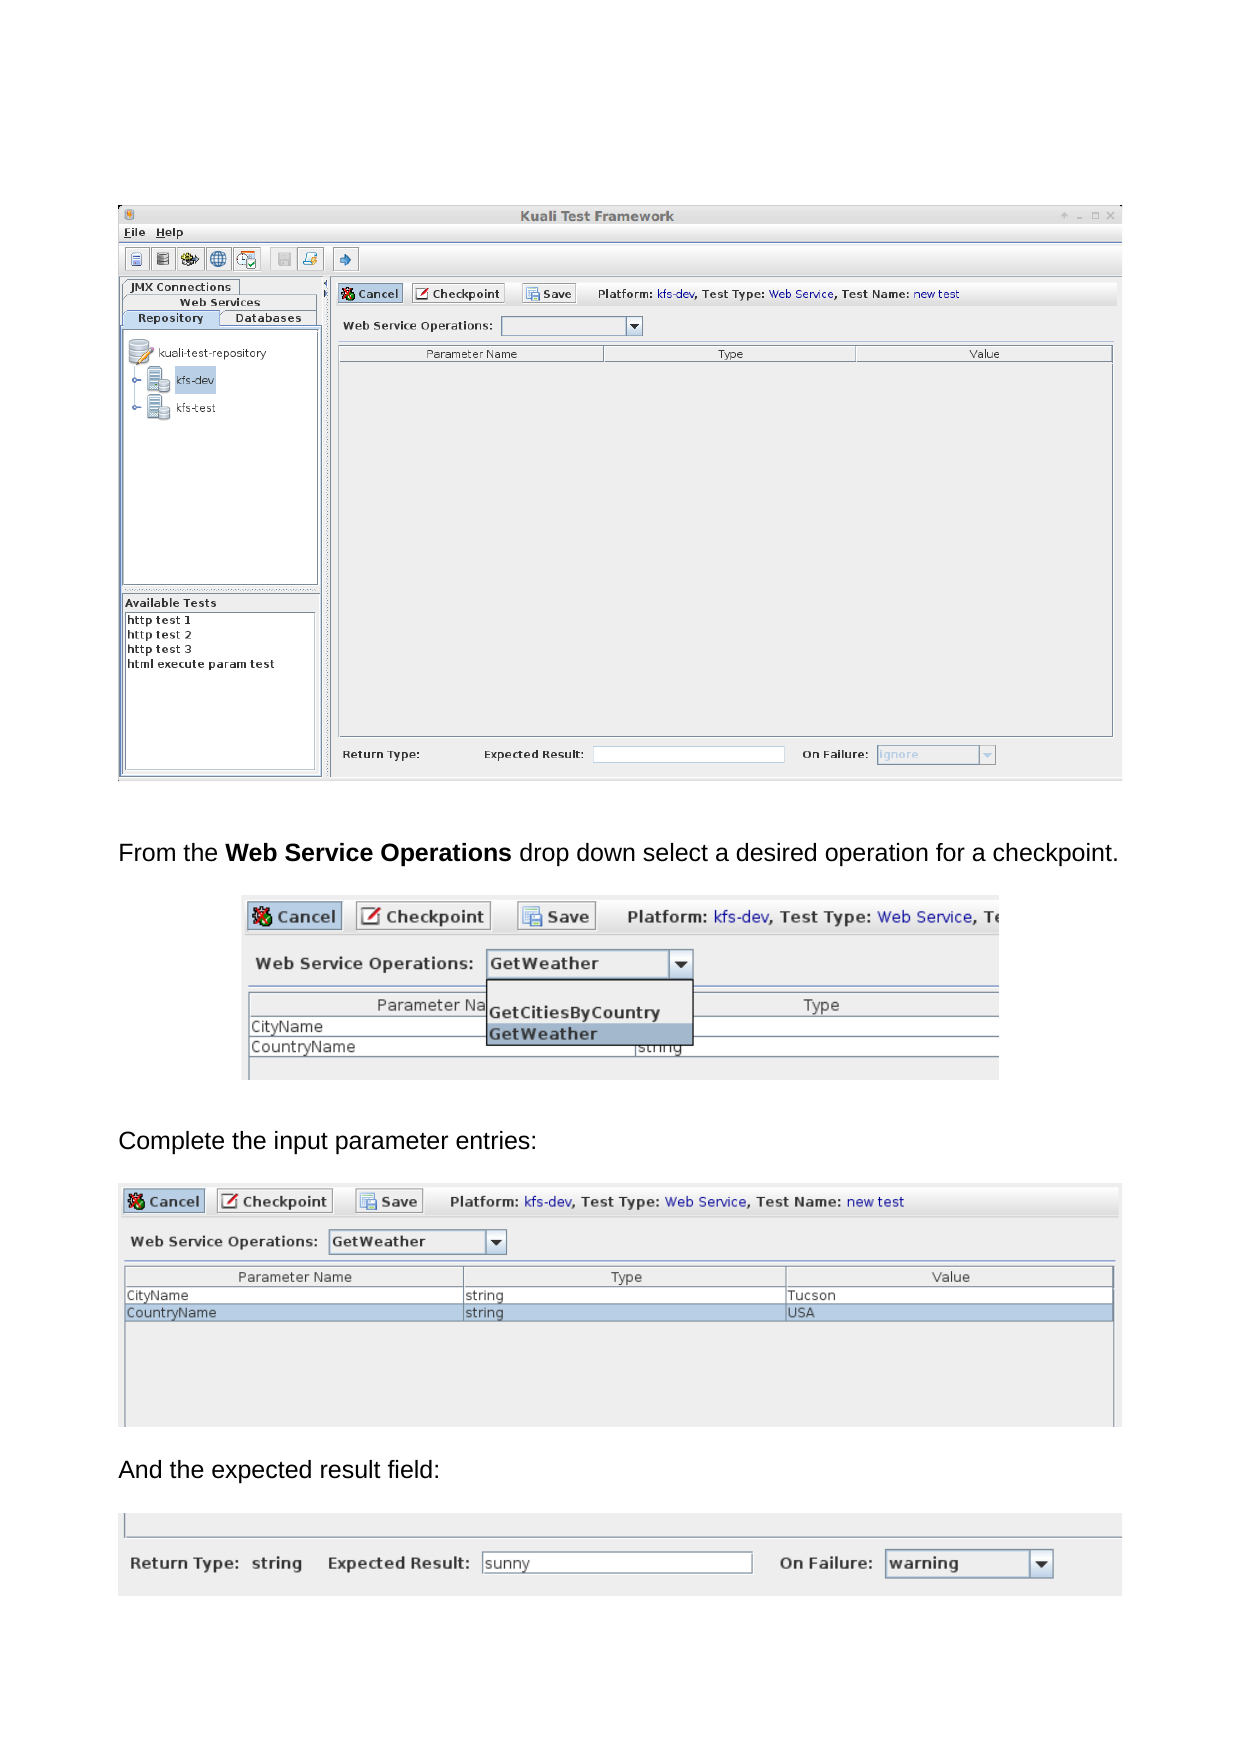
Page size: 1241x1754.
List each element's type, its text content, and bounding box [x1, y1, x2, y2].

text Complete the input parameter entries: [118, 1126, 1122, 1154]
text And the expected result field: [118, 1456, 1122, 1484]
text From the Web Service Operations drop down select a desired operation for a checkpoint. [118, 838, 1122, 867]
picture [118, 1513, 1123, 1596]
picture [118, 205, 1123, 781]
picture [118, 1183, 1123, 1427]
picture [241, 895, 999, 1080]
